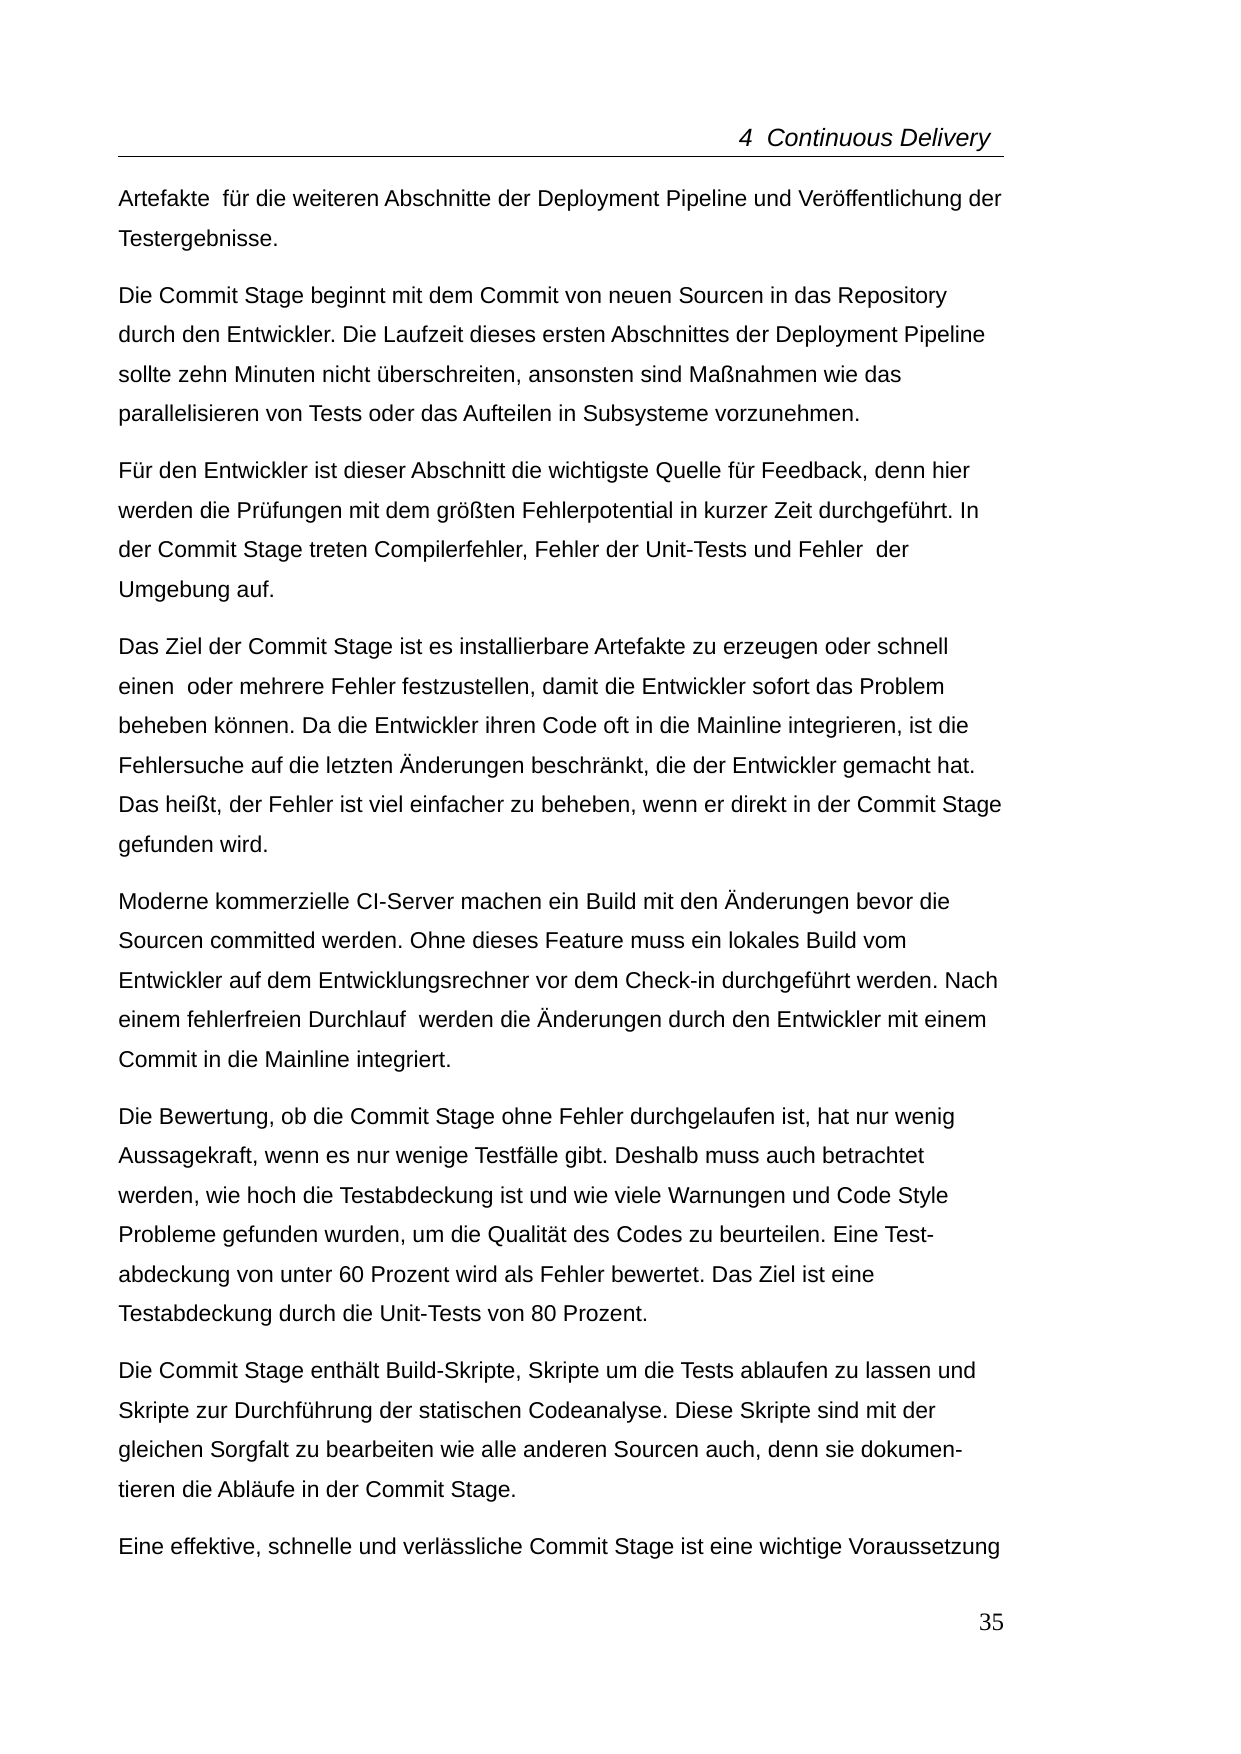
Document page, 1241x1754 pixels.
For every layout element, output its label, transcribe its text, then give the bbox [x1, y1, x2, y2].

text Die Bewertung, ob die Commit Stage ohne Fehler durchgelaufen ist, hat nur wenig Aussagekraft, wenn es nur wenige Testfälle gibt. Deshalb muss auch betrachtet werden, wie hoch die Testabdeckung ist und wie viele Warnungen und Code Style Probleme gefunden wurden, um die Qualität des Codes zu beurteilen. Eine Test-abdeckung von unter 60 Prozent wird als Fehler bewertet. Das Ziel ist eine Testabdeckung durch die Unit-Tests von 80 Prozent. [118, 1103, 1004, 1327]
text Das Ziel der Commit Stage ist es installierbare Artefakte zu erzeugen oder schnell einen oder mehrere Fehler festzustellen, damit die Entwickler sofort das Problem beheben können. Da die Entwickler ihren Code oft in die Mainline integrieren, ist die Fehlersuche auf die letzten Änderungen beschränkt, die der Entwickler gemacht hat. Das heißt, der Fehler ist viel einfacher zu beheben, wenn er direkt in der Commit Stage gefunden wird. [118, 633, 1004, 857]
text Für den Entwickler ist dieser Abschnitt die wichtigste Quelle für Feedback, denn hier werden die Prüfungen mit dem größten Fehlerpotential in kurzer Zeit durchgeführt. In der Commit Stage treten Compilerfehler, Fehler der Unit-Tests und Fehler der Umgebung auf. [118, 457, 1004, 602]
text Die Commit Stage enthält Build-Skripte, Skripte um die Tests ablaufen zu lassen und Skripte zur Durchführung der statischen Codeanalyse. Diese Skripte sind mit der gleichen Sorgfalt zu bearbeiten wie alle anderen Sourcen auch, denn sie dokumen-tieren die Abläufe in der Commit Stage. [118, 1357, 1004, 1502]
text Moderne kommerzielle CI-Server machen ein Build mit den Änderungen bevor die Sourcen committed werden. Ohne dieses Feature muss ein lokales Build vom Entwickler auf dem Entwicklungsrechner vor dem Check-in durchgeführt werden. Nach einem fehlerfreien Durchlauf werden die Änderungen durch den Entwickler mit einem Commit in die Mainline integriert. [118, 888, 1004, 1072]
text Die Commit Stage beginnt mit dem Commit von neuen Sourcen in das Repository durch den Entwickler. Die Laufzeit dieses ersten Abschnittes der Deployment Pipeline sollte zehn Minuten nicht überschreiten, ansonsten sind Maßnahmen wie das parallelisieren von Tests oder das Aufteilen in Subsysteme vorzunehmen. [118, 282, 1004, 427]
text Eine effektive, schnelle und verlässliche Commit Stage ist eine wichtige Voraussetzung [118, 1533, 1004, 1559]
text Artefakte für die weiteren Abschnitte der Deployment Pipeline und Veröffentlichung der Testergebnisse. [118, 185, 1004, 251]
